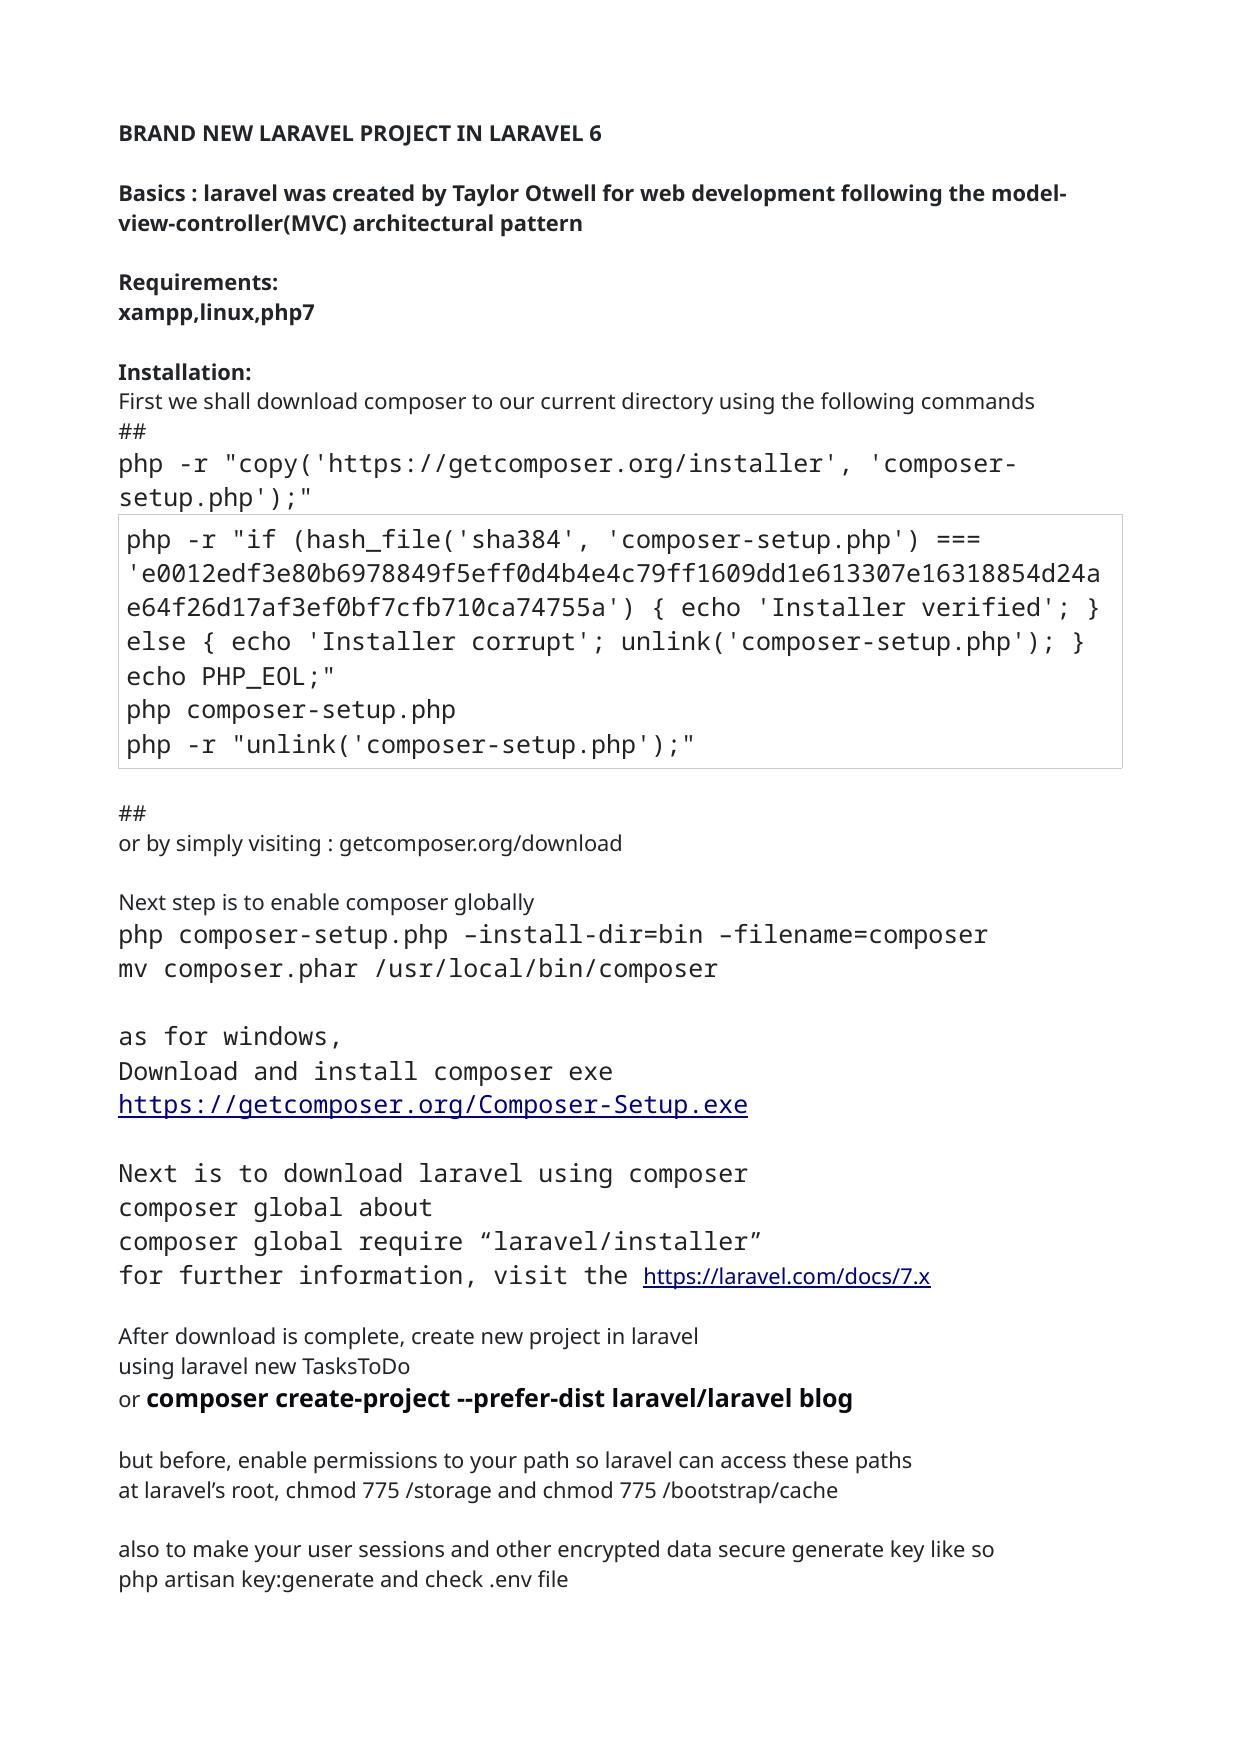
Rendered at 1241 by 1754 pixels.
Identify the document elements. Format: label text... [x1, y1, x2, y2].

text mv composer.phar /usr/local/bin/composer [118, 951, 1122, 985]
text https://getcomposer.org/Composer-Setup.exe [118, 1087, 1122, 1121]
text First we shall download composer to our current directory using the following commands [118, 386, 1122, 416]
text php -r "if (hash_file('sha384', 'composer-setup.php') === 'e0012edf3e80b6978849f5eff0d4b4e4c79ff1609dd1e613307e16318854d24ae64f26d17af3ef0bf7cfb710ca74755a') { echo 'Installer verified'; } else { echo 'Installer corrupt'; unlink('composer-setup.php'); } echo PHP_EOL;" [119, 515, 1122, 684]
text xampp,linux,php7 [118, 297, 1122, 327]
text php artisan key:generate and check .env file [118, 1564, 1122, 1594]
text but before, enable permissions to your path so laravel can access these paths [118, 1445, 1122, 1474]
text also to make your user sessions and other encrypted data secure generate key like so [118, 1534, 1122, 1564]
text Next step is to enable composer globally [118, 887, 1122, 917]
text Installation: [118, 356, 1122, 386]
text for further information, visit the https://laravel.com/docs/7.x [118, 1257, 1122, 1292]
text Basics : laravel was created by Taylor Otwell for web development following the model-view-controller(MVC) architectural pattern [118, 178, 1122, 237]
text Download and install composer exe [118, 1053, 1122, 1087]
text or by simply visiting : getcomposer.org/download [118, 827, 1122, 857]
text at laravel’s root, chmod 775 /storage and chmod 775 /bootstrap/cache [118, 1474, 1122, 1504]
text or composer create-project --prefer-dist laravel/laravel blog [118, 1381, 1122, 1415]
text Requirements: [118, 267, 1122, 297]
text After download is complete, create new project in laravel [118, 1321, 1122, 1351]
text Next is to download laravel using composer [118, 1155, 1122, 1189]
text php -r "unlink('composer-setup.php');" [119, 718, 1122, 768]
text as for windows, [118, 1019, 1122, 1053]
text BRAND NEW LARAVEL PROJECT IN LARAVEL 6 [118, 118, 1122, 148]
text ## [118, 416, 1122, 446]
text composer global about [118, 1189, 1122, 1223]
text composer global require “laravel/installer” [118, 1223, 1122, 1257]
text php composer-setup.php [119, 684, 1122, 718]
text using laravel new TasksToDo [118, 1351, 1122, 1381]
text php composer-setup.php –install-dir=bin –filename=composer [118, 917, 1122, 951]
text php -r "copy('https://getcomposer.org/installer', 'composer-setup.php');" [118, 446, 1122, 514]
text ## [118, 798, 1122, 827]
